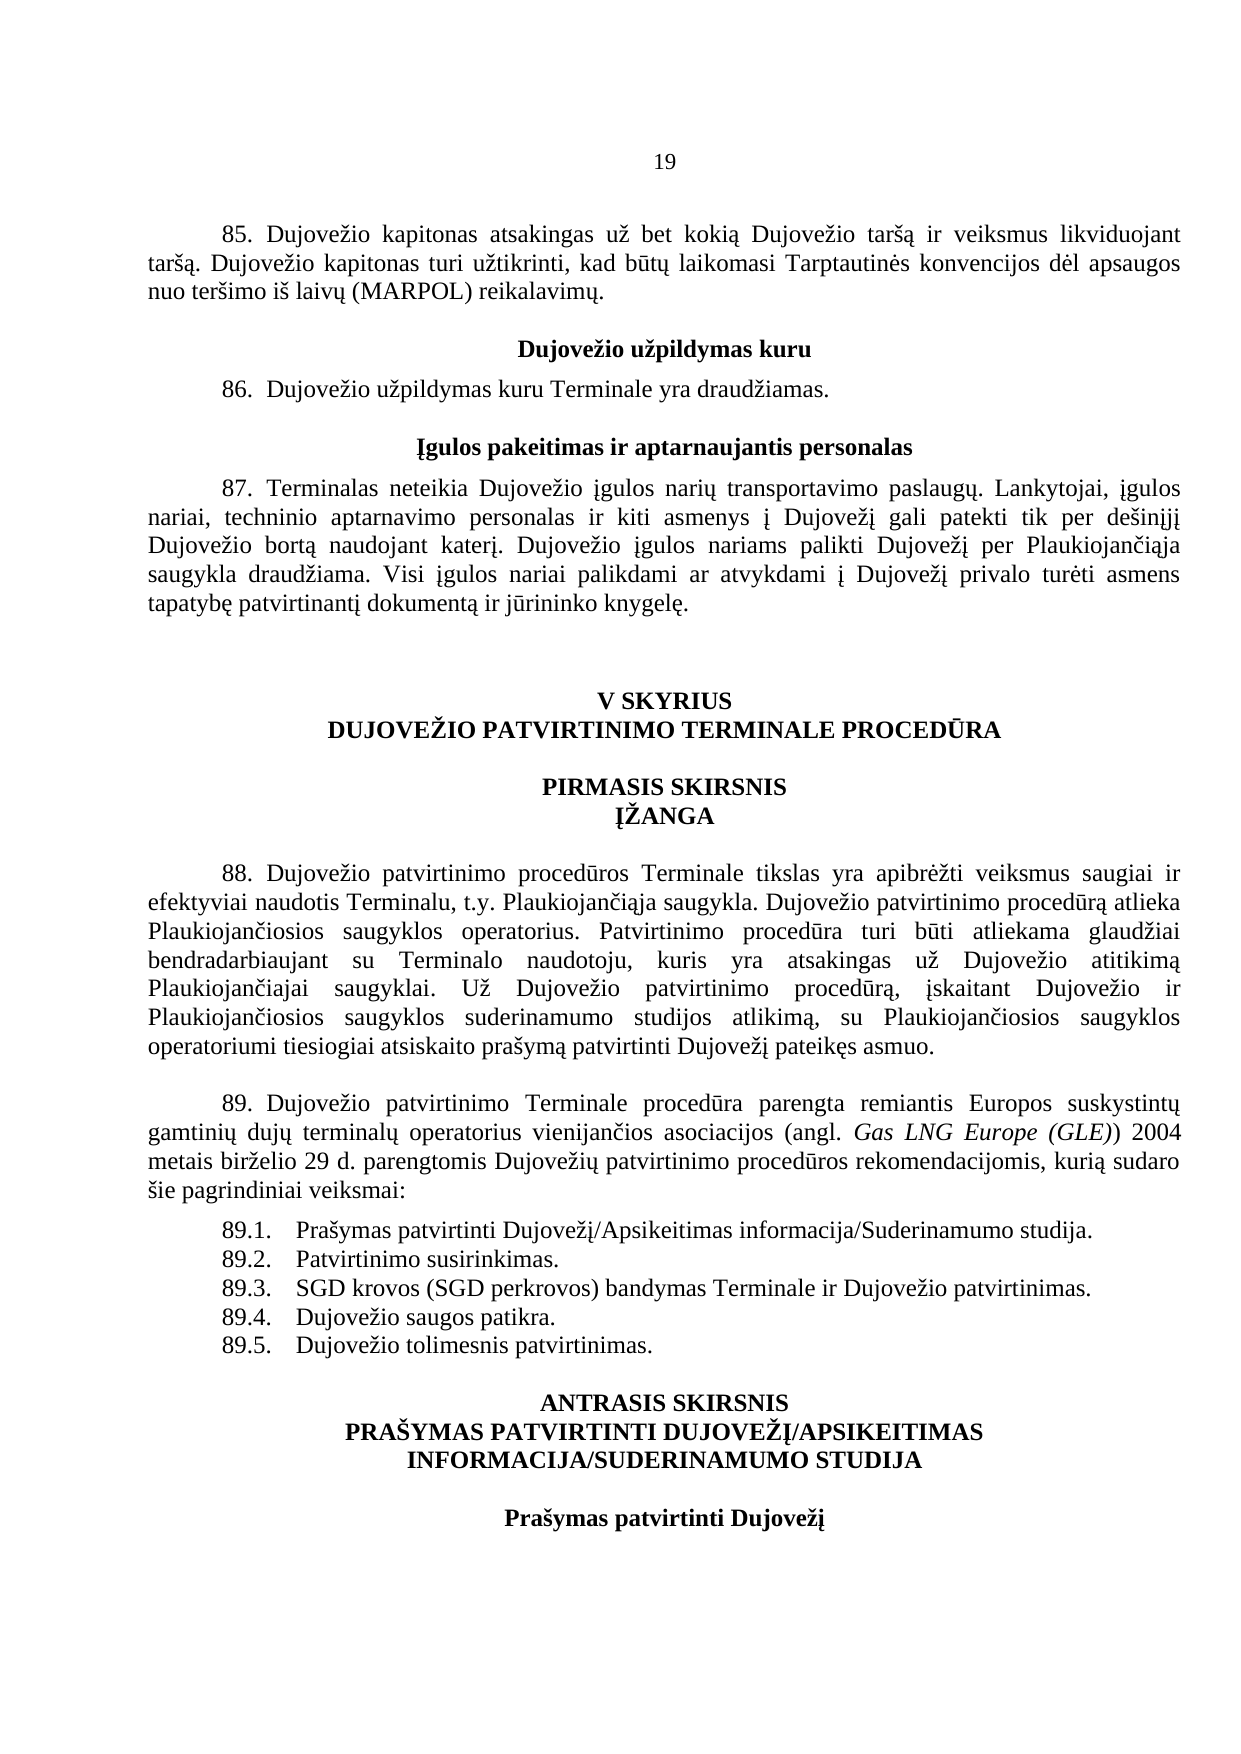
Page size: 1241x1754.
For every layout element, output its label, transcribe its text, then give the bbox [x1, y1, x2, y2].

text Prašymas patvirtinti Dujovežį [148, 1503, 1181, 1532]
text 89.1. Prašymas patvirtinti Dujovežį/Apsikeitimas informacija/Suderinamumo studija. [148, 1216, 1181, 1244]
text 89. Dujovežio patvirtinimo Terminale procedūra parengta remiantis Europos suskystintų gamtinių dujų terminalų operatorius vienijančios asociacijos (angl. Gas LNG Europe (GLE)) 2004 metais birželio 29 d. parengtomis Dujovežių patvirtinimo procedūros rekomendacijomis, kurią sudaro šie pagrindiniai veiksmai: [148, 1088, 1181, 1203]
text 89.5. Dujovežio tolimesnis patvirtinimas. [148, 1331, 1181, 1359]
text DUJOVEŽIO PATVIRTINIMO TERMINALE PROCEDŪRA [148, 715, 1181, 743]
text 86. Dujovežio užpildymas kuru Terminale yra draudžiamas. [148, 374, 1181, 403]
text 89.3. SGD krovos (SGD perkrovos) bandymas Terminale ir Dujovežio patvirtinimas. [148, 1273, 1181, 1302]
text 87. Terminalas neteikia Dujovežio įgulos narių transportavimo paslaugų. Lankytojai, įgulos nariai, techninio aptarnavimo personalas ir kiti asmenys į Dujovežį gali patekti tik per dešinįjį Dujovežio bortą naudojant katerį. Dujovežio įgulos nariams palikti Dujovežį per Plaukiojančiąja saugykla draudžiama. Visi įgulos nariai palikdami ar atvykdami į Dujovežį privalo turėti asmens tapatybę patvirtinantį dokumentą ir jūrininko knygelę. [148, 473, 1181, 617]
text 85. Dujovežio kapitonas atsakingas už bet kokią Dujovežio taršą ir veiksmus likviduojant taršą. Dujovežio kapitonas turi užtikrinti, kad būtų laikomasi Tarptautinės konvencijos dėl apsaugos nuo teršimo iš laivų (MARPOL) reikalavimų. [148, 219, 1181, 305]
text ANTRASIS SKIRSNIS PRAŠYMAS PATVIRTINTI DUJOVEŽĮ/APSIKEITIMAS INFORMACIJA/SUDERINAMUMO STUDIJA [148, 1388, 1181, 1474]
text 89.2. Patvirtinimo susirinkimas. [148, 1244, 1181, 1273]
text V SKYRIUS [148, 686, 1181, 715]
text Įgulos pakeitimas ir aptarnaujantis personalas [148, 432, 1181, 461]
text Dujovežio užpildymas kuru [148, 334, 1181, 363]
text 89.4. Dujovežio saugos patikra. [148, 1302, 1181, 1331]
text PIRMASIS SKIRSNIS ĮŽANGA [148, 772, 1181, 830]
text 88. Dujovežio patvirtinimo procedūros Terminale tikslas yra apibrėžti veiksmus saugiai ir efektyviai naudotis Terminalu, t.y. Plaukiojančiąja saugykla. Dujovežio patvirtinimo procedūrą atlieka Plaukiojančiosios saugyklos operatorius. Patvirtinimo procedūra turi būti atliekama glaudžiai bendradarbiaujant su Terminalo naudotoju, kuris yra atsakingas už Dujovežio atitikimą Plaukiojančiajai saugyklai. Už Dujovežio patvirtinimo procedūrą, įskaitant Dujovežio ir Plaukiojančiosios saugyklos suderinamumo studijos atlikimą, su Plaukiojančiosios saugyklos operatoriumi tiesiogiai atsiskaito prašymą patvirtinti Dujovežį pateikęs asmuo. [148, 858, 1181, 1060]
